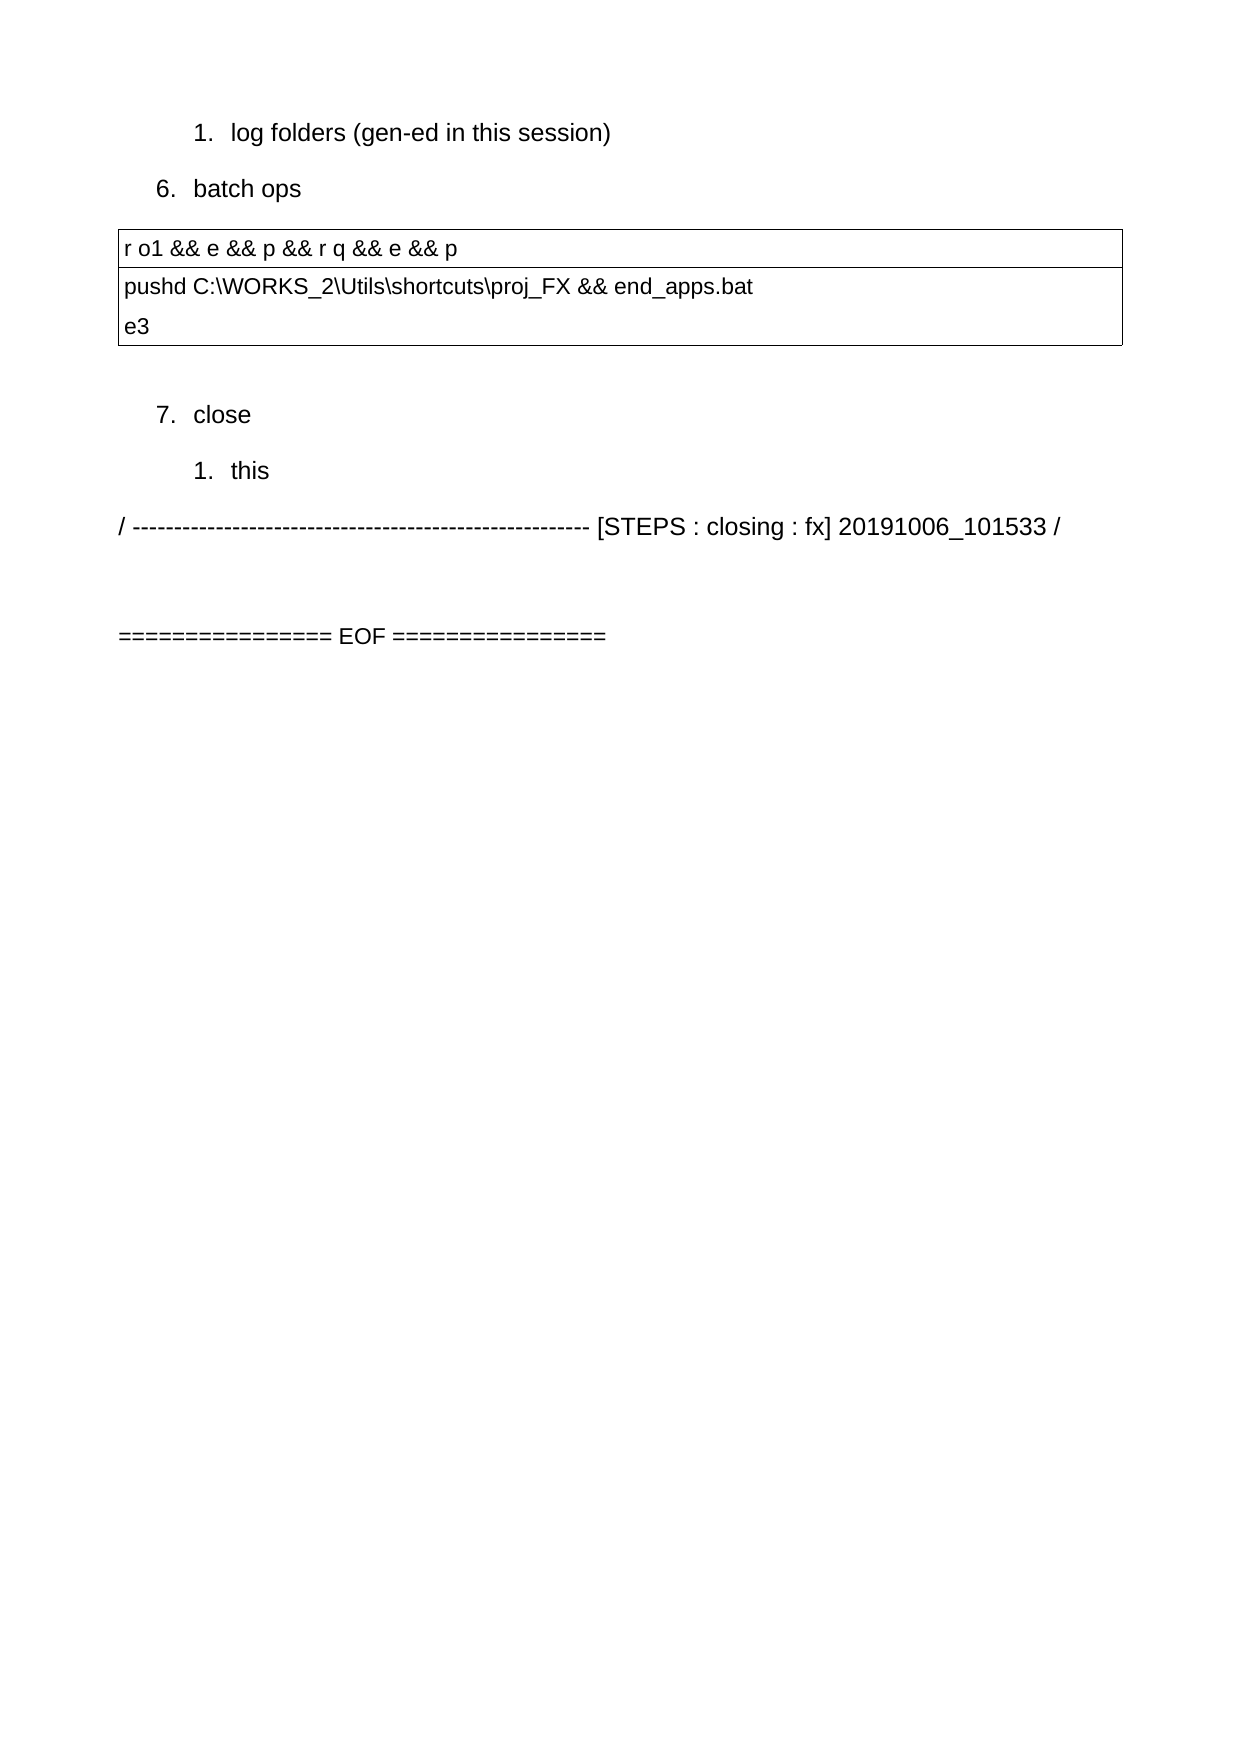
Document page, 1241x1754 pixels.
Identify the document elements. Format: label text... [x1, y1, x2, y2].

text ================ EOF ================ [118, 623, 1122, 649]
list batch ops [156, 174, 1122, 202]
list log folders (gen-ed in this session) [193, 118, 1122, 147]
table_cell pushd C:\WORKS_2\Utils\shortcuts\proj_FX && end_apps.bat e3 [119, 268, 1122, 345]
list close [156, 400, 1122, 429]
list this [193, 456, 1122, 485]
text / ------------------------------------------------------- [STEPS : closing : fx] 20191006_101533 / [118, 512, 1122, 540]
table_header r o1 && e && p && r q && e && p [119, 230, 1122, 267]
